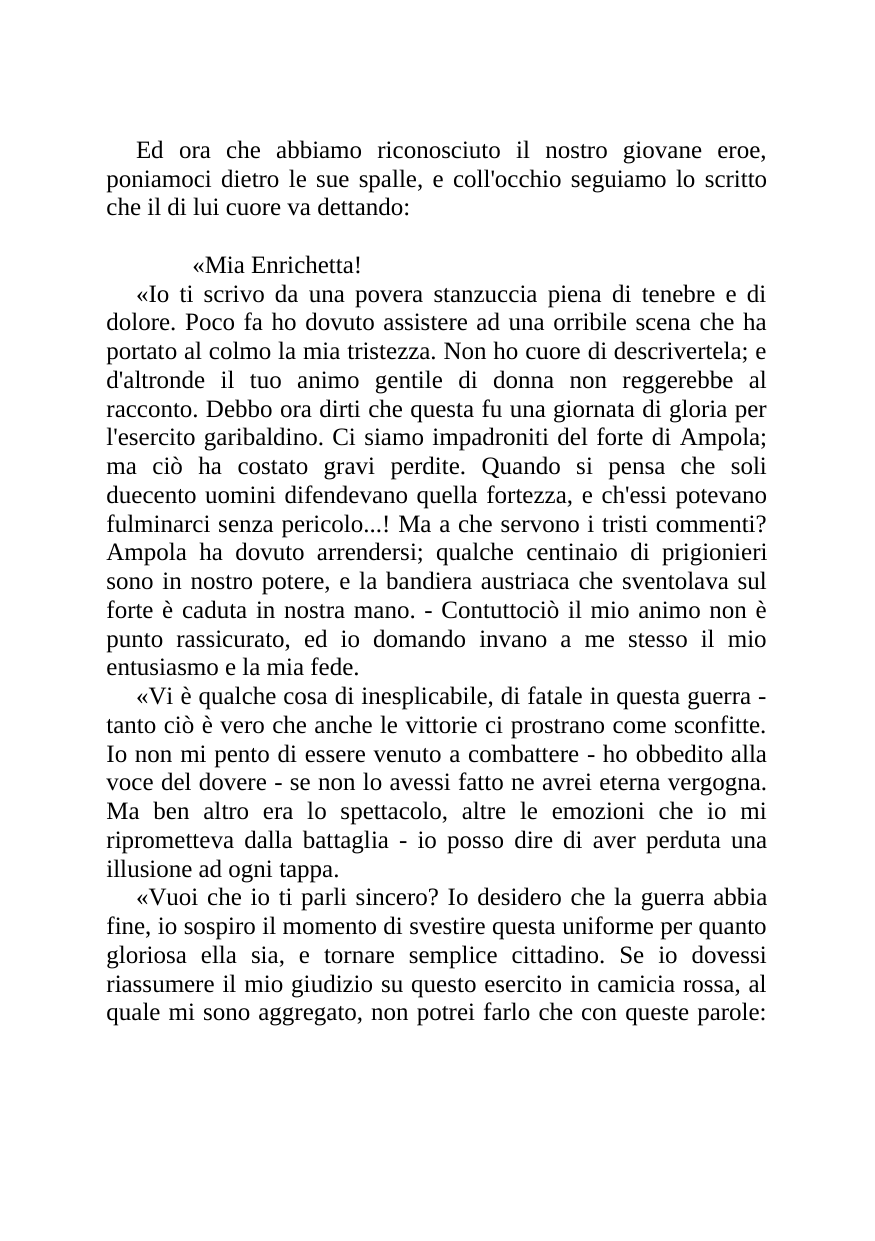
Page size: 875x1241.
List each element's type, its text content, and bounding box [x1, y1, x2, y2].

text «Mia Enrichetta! [162, 250, 768, 279]
text «Vuoi che io ti parli sincero? Io desidero che la guerra abbia fine, io sospiro il momento di svestire questa uniforme per quanto gloriosa ella sia, e tornare semplice cittadino. Se io dovessi riassumere il mio giudizio su questo esercito in camicia rossa, al quale mi sono aggregato, non potrei farlo che con queste parole: [106, 882, 768, 1026]
text «Vi è qualche cosa di inesplicabile, di fatale in questa guerra - tanto ciò è vero che anche le vittorie ci prostrano come sconfitte. Io non mi pento di essere venuto a combattere - ho obbedito alla voce del dovere - se non lo avessi fatto ne avrei eterna vergogna. Ma ben altro era lo spettacolo, altre le emozioni che io mi riprometteva dalla battaglia - io posso dire di aver perduta una illusione ad ogni tappa. [106, 681, 768, 882]
text «Io ti scrivo da una povera stanzuccia piena di tenebre e di dolore. Poco fa ho dovuto assistere ad una orribile scena che ha portato al colmo la mia tristezza. Non ho cuore di descrivertela; e d'altronde il tuo animo gentile di donna non reggerebbe al racconto. Debbo ora dirti che questa fu una giornata di gloria per l'esercito garibaldino. Ci siamo impadroniti del forte di Ampola; ma ciò ha costato gravi perdite. Quando si pensa che soli duecento uomini difendevano quella fortezza, e ch'essi potevano fulminarci senza pericolo...! Ma a che servono i tristi commenti? Ampola ha dovuto arrendersi; qualche centinaio di prigionieri sono in nostro potere, e la bandiera austriaca che sventolava sul forte è caduta in nostra mano. - Contuttociò il mio animo non è punto rassicurato, ed io domando invano a me stesso il mio entusiasmo e la mia fede. [106, 279, 768, 681]
text Ed ora che abbiamo riconosciuto il nostro giovane eroe, poniamoci dietro le sue spalle, e coll'occhio seguiamo lo scritto che il di lui cuore va dettando: [106, 135, 768, 221]
